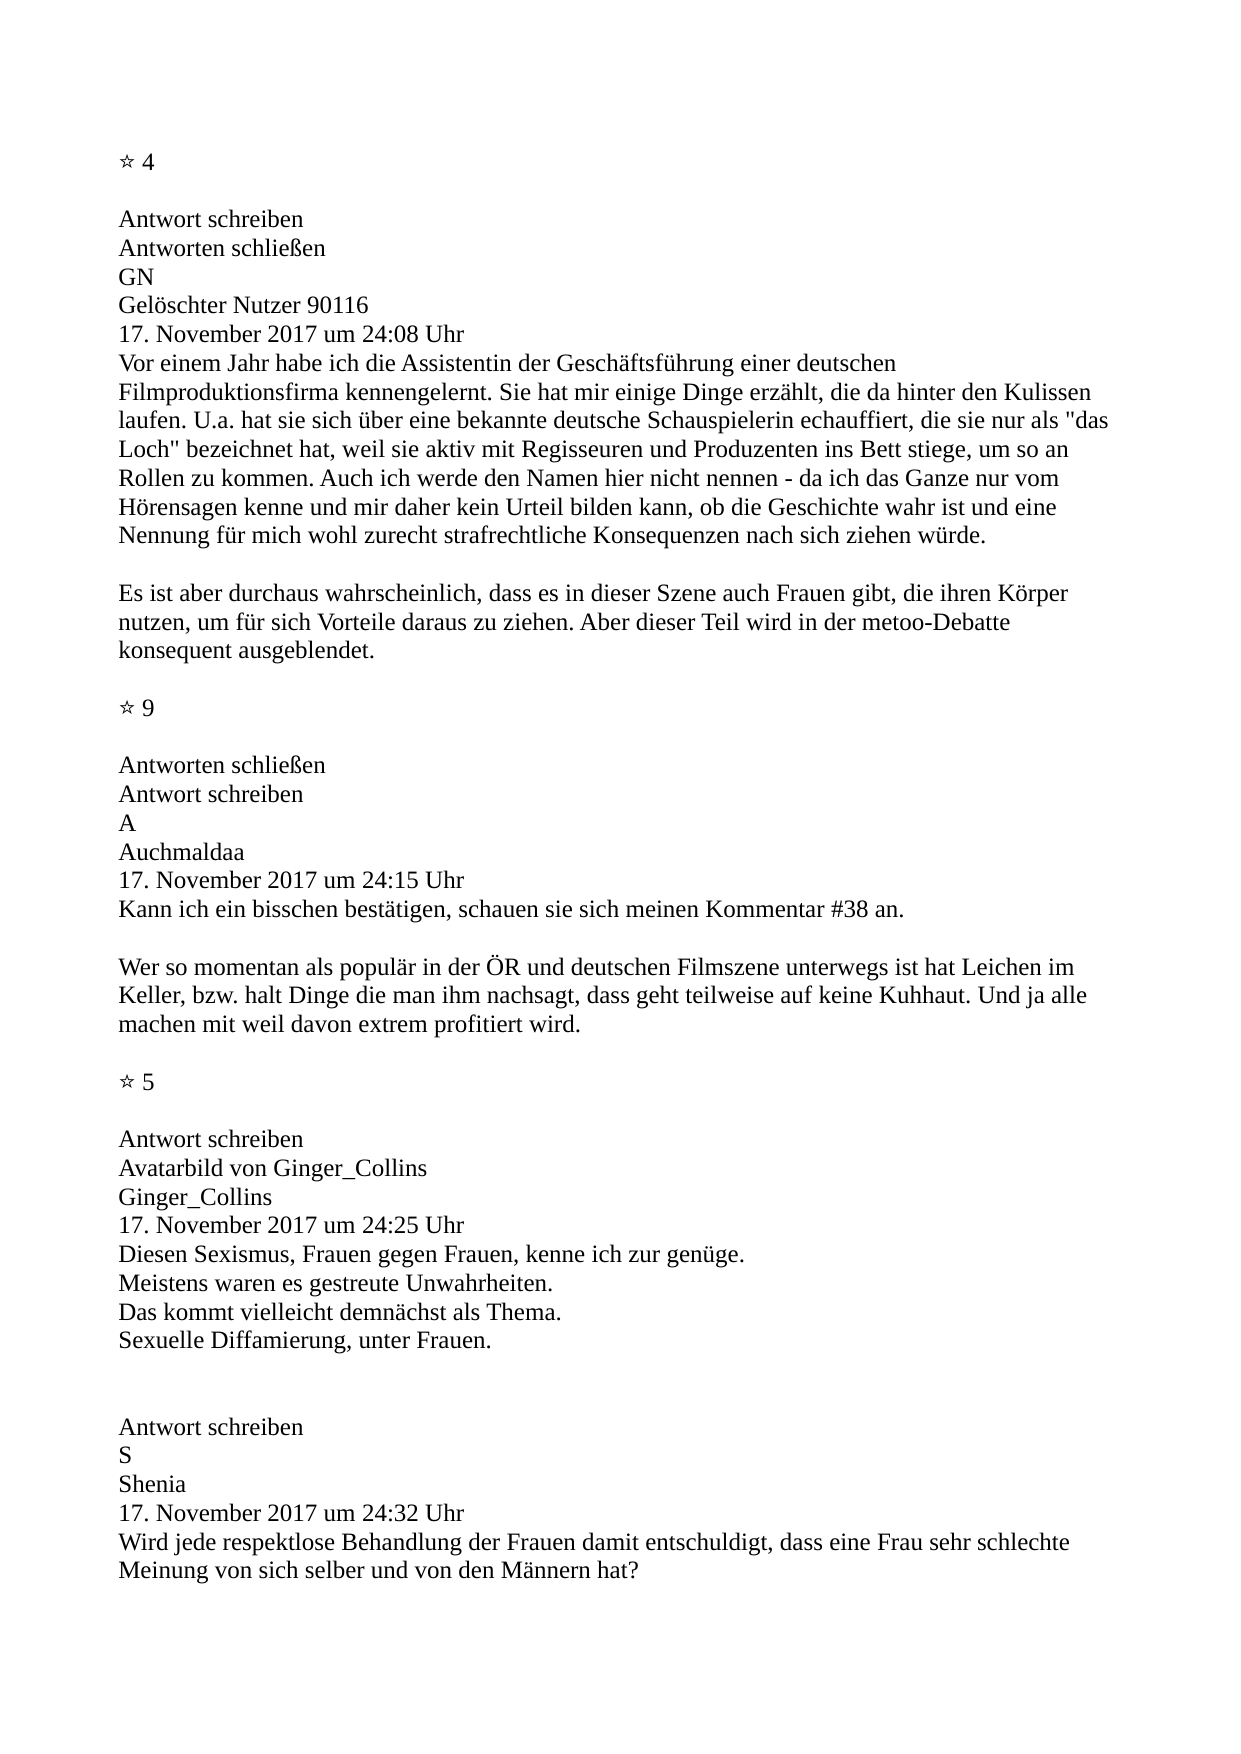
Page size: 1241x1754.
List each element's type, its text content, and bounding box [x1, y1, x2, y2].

text A [118, 808, 1122, 837]
text Vor einem Jahr habe ich die Assistentin der Geschäftsführung einer deutschen Filmproduktionsfirma kennengelernt. Sie hat mir einige Dinge erzählt, die da hinter den Kulissen laufen. U.a. hat sie sich über eine bekannte deutsche Schauspielerin echauffiert, die sie nur als "das Loch" bezeichnet hat, weil sie aktiv mit Regisseuren und Produzenten ins Bett stiege, um so an Rollen zu kommen. Auch ich werde den Namen hier nicht nennen - da ich das Ganze nur vom Hörensagen kenne und mir daher kein Urteil bilden kann, ob die Geschichte wahr ist und eine Nennung für mich wohl zurecht strafrechtliche Konsequenzen nach sich ziehen würde. [118, 348, 1122, 549]
text Das kommt vielleicht demnächst als Thema. [118, 1297, 1122, 1326]
text Diesen Sexismus, Frauen gegen Frauen, kenne ich zur genüge. [118, 1239, 1122, 1268]
text Wer so momentan als populär in der ÖR und deutschen Filmszene unterwegs ist hat Leichen im Keller, bzw. halt Dinge die man ihm nachsagt, dass geht teilweise auf keine Kuhhaut. Und ja alle machen mit weil davon extrem profitiert wird. [118, 952, 1122, 1038]
text Antwort schreiben [118, 1124, 1122, 1153]
text Kann ich ein bisschen bestätigen, schauen sie sich meinen Kommentar #38 an. [118, 894, 1122, 923]
text GN [118, 262, 1122, 291]
text Sexuelle Diffamierung, unter Frauen. [118, 1326, 1122, 1354]
text 17. November 2017 um 24:08 Uhr [118, 319, 1122, 348]
text 17. November 2017 um 24:15 Uhr [118, 866, 1122, 894]
text Wird jede respektlose Behandlung der Frauen damit entschuldigt, dass eine Frau sehr schlechte Meinung von sich selber und von den Männern hat? [118, 1527, 1122, 1584]
text Es ist aber durchaus wahrscheinlich, dass es in dieser Szene auch Frauen gibt, die ihren Körper nutzen, um für sich Vorteile daraus zu ziehen. Aber dieser Teil wird in der metoo-Debatte konsequent ausgeblendet. [118, 578, 1122, 664]
text Avatarbild von Ginger_Collins [118, 1153, 1122, 1182]
text ⭐️ 9 [118, 693, 1122, 722]
text ⭐️ 4 [118, 147, 1122, 176]
text Antwort schreiben [118, 1412, 1122, 1441]
text Ginger_Collins [118, 1182, 1122, 1211]
text S [118, 1441, 1122, 1469]
text Auchmaldaa [118, 837, 1122, 866]
text Antwort schreiben [118, 204, 1122, 233]
text Meistens waren es gestreute Unwahrheiten. [118, 1268, 1122, 1297]
text Antworten schließen [118, 233, 1122, 262]
text 17. November 2017 um 24:32 Uhr [118, 1498, 1122, 1527]
text Antwort schreiben [118, 779, 1122, 808]
text 17. November 2017 um 24:25 Uhr [118, 1211, 1122, 1239]
text ⭐️ 5 [118, 1067, 1122, 1096]
text Shenia [118, 1469, 1122, 1498]
text Gelöschter Nutzer 90116 [118, 291, 1122, 319]
text Antworten schließen [118, 751, 1122, 779]
